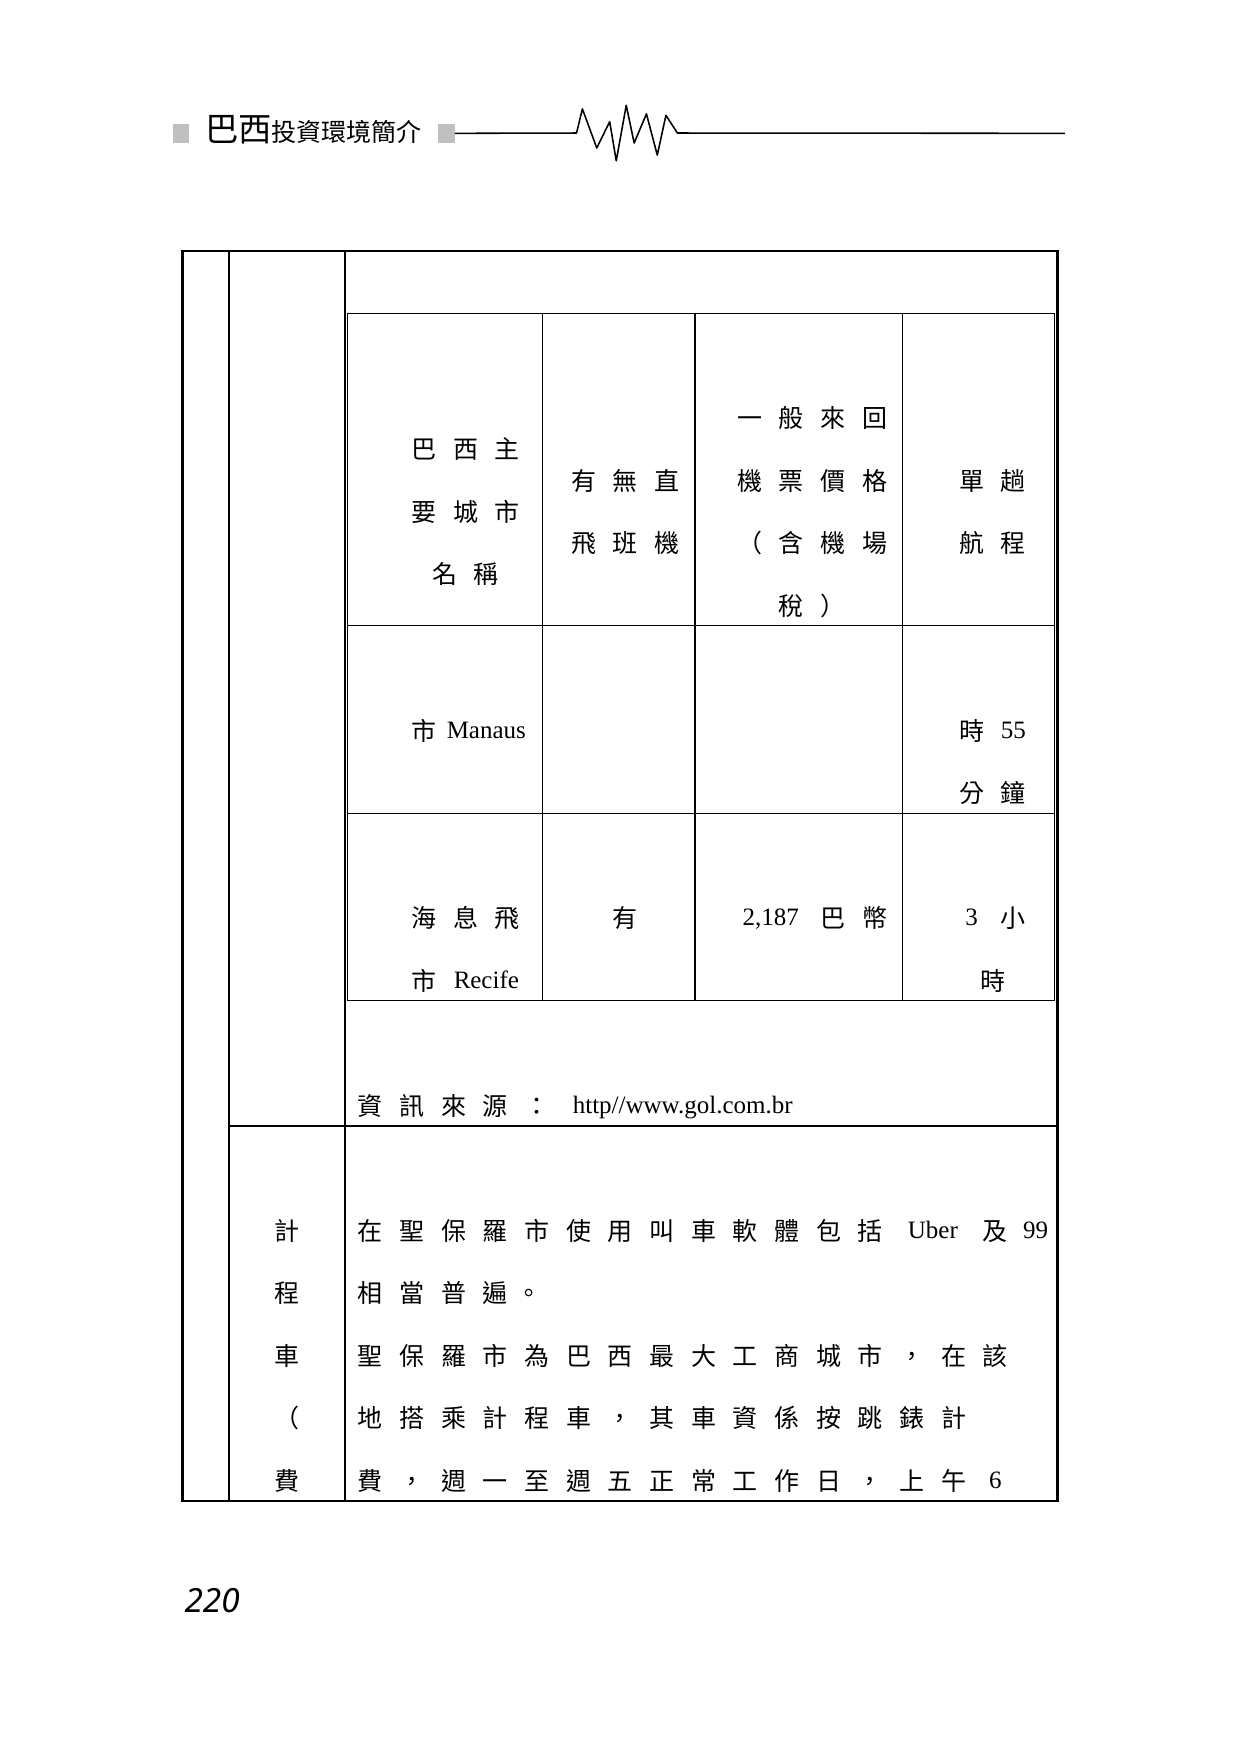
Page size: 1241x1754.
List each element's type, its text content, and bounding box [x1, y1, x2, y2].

table_cell 市Manaus [348, 626, 542, 813]
table_header 一般來回機票價格（含機場稅） [696, 314, 902, 625]
table_cell 海息飛市Recife [348, 814, 542, 1000]
table_cell 有 [543, 814, 694, 1000]
table_cell 時55分鐘 [903, 626, 1054, 813]
table_cell 在聖保羅市使用叫車軟體包括Uber及99相當普遍。 聖保羅市為巴西最大工商城市，在該地搭乘計程車，其車資係按跳錶計費，週一至週五正常工作日，上午6 [346, 1127, 1056, 1500]
table_header 有無直飛班機 [543, 314, 694, 625]
table_cell 資訊來源：http//www.gol.com.br [346, 252, 1056, 1125]
table_header 巴西主要城市名稱 [348, 314, 542, 625]
table_cell 交通 [184, 252, 228, 1500]
table_cell 3小時 [903, 814, 1054, 1000]
table_cell 計程車（費 [230, 1127, 344, 1500]
table_header 單趟航程 [903, 314, 1054, 625]
table_cell [696, 626, 902, 813]
table_cell [230, 252, 344, 1125]
table_cell 2,187巴幣 [696, 814, 902, 1000]
table_cell [543, 626, 694, 813]
